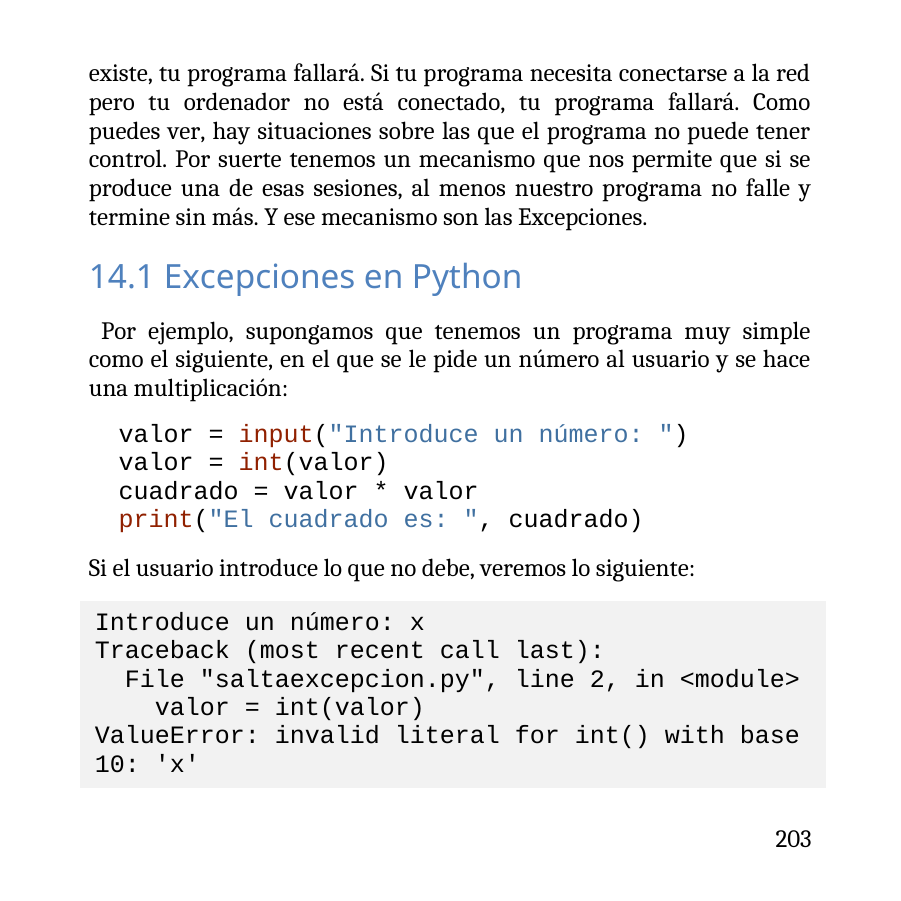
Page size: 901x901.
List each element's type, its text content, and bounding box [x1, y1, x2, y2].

subtitle Excepciones en Python [89, 252, 811, 298]
text valor = input("Introduce un número: ") valor = int(valor) cuadrado = valor * valor print("El cuadrado es: ", cuadrado) [118, 422, 811, 535]
text Introduce un número: x Traceback (most recent call last): File "saltaexcepcion.py", line 2, in <module> valor = int(valor) ValueError: invalid literal for int() with base 10: 'x' [86, 608, 820, 782]
text Si el usuario introduce lo que no debe, veremos lo siguiente: [89, 554, 811, 582]
text Por ejemplo, supongamos que tenemos un programa muy simple como el siguiente, en el que se le pide un número al usuario y se hace una multiplicación: [89, 317, 811, 403]
text existe, tu programa fallará. Si tu programa necesita conectarse a la red pero tu ordenador no está conectado, tu programa fallará. Como puedes ver, hay situaciones sobre las que el programa no puede tener control. Por suerte tenemos un mecanismo que nos permite que si se produce una de esas sesiones, al menos nuestro programa no falle y termine sin más. Y ese mecanismo son las Excepciones. [89, 59, 811, 232]
